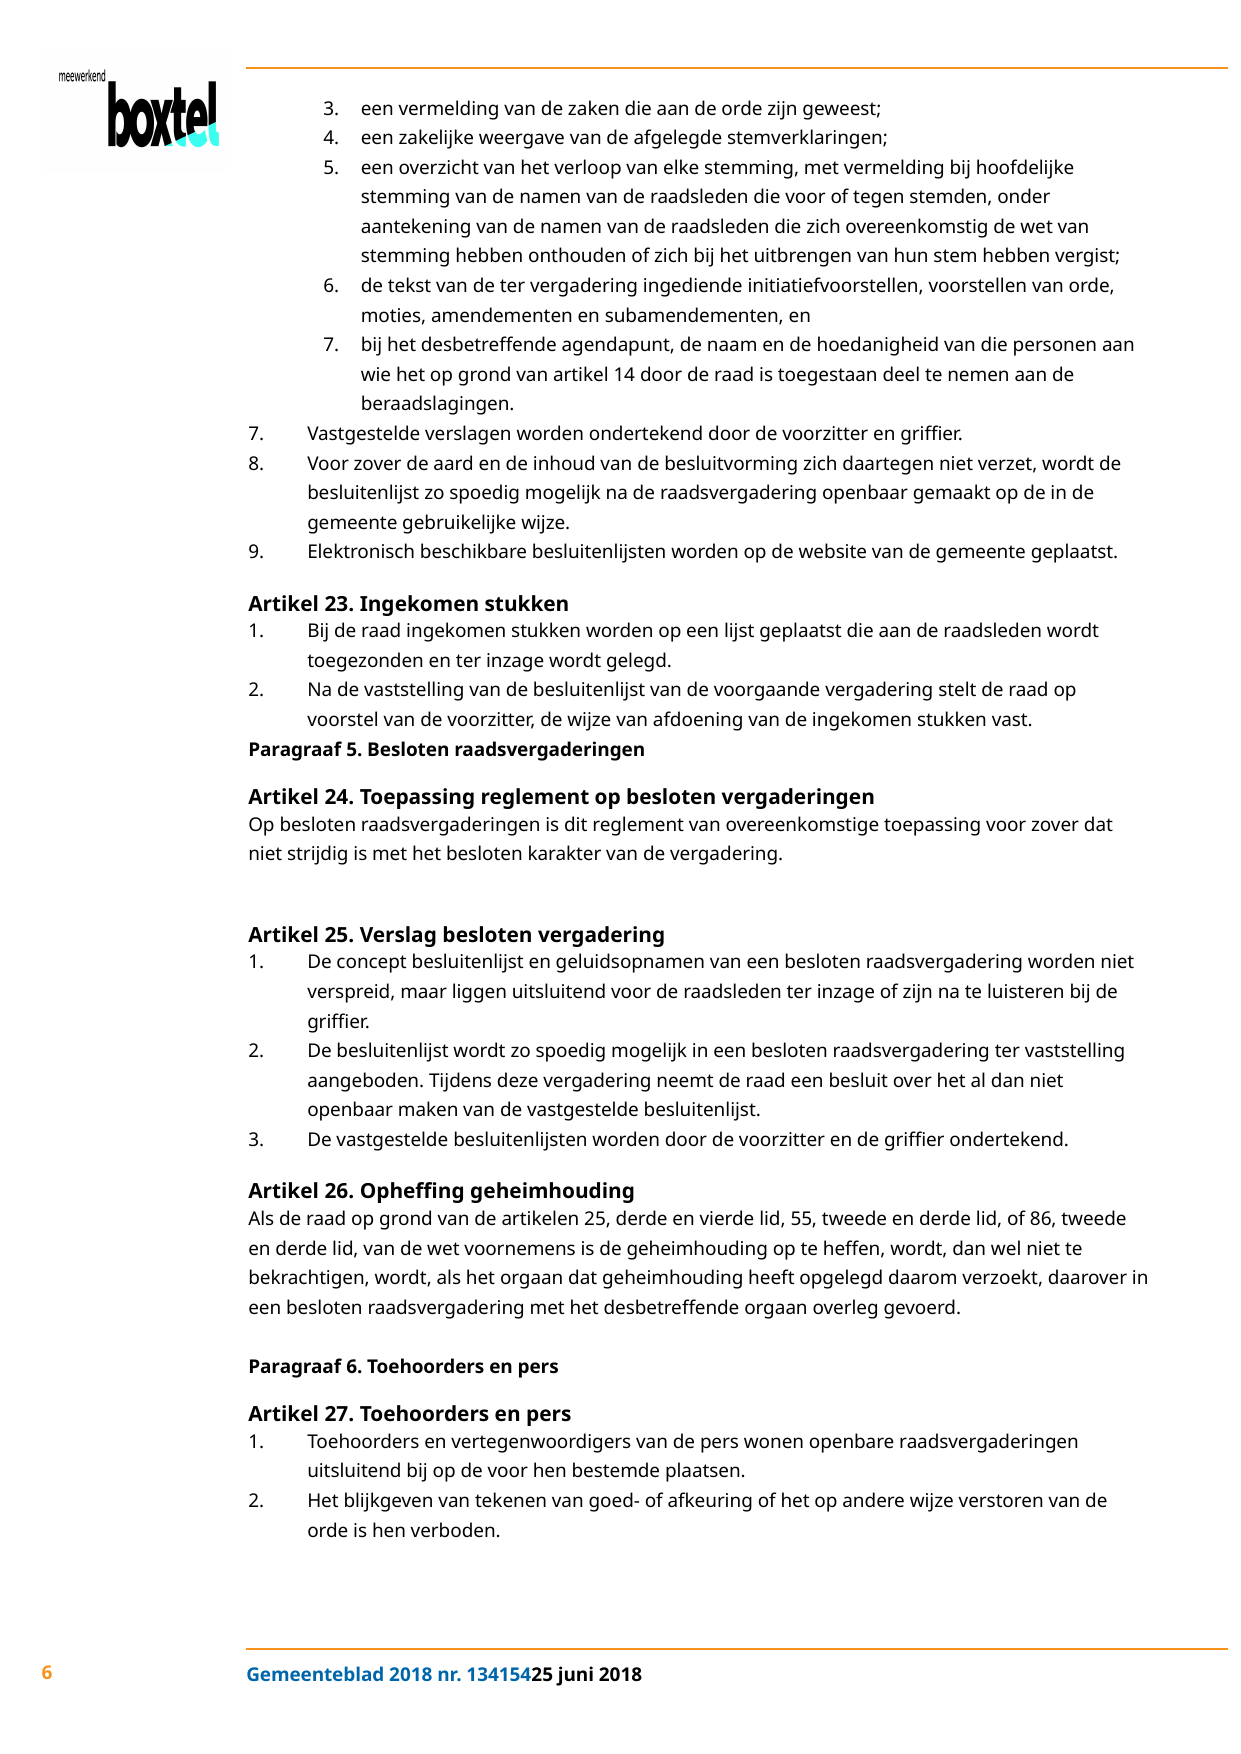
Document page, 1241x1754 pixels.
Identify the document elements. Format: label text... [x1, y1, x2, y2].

list Elektronisch beschikbare besluitenlijsten worden op de website van de gemeente geplaatst. [248, 538, 1152, 564]
list Na de vaststelling van de besluitenlijst van de voorgaande vergadering stelt de raad op voorstel van de voorzitter, de wijze van afdoening van de ingekomen stukken vast. [248, 677, 1152, 732]
text Artikel 26. Opheffing geheimhouding [248, 1177, 1152, 1205]
list een zakelijke weergave van de afgelegde stemverklaringen; [323, 124, 1152, 150]
text Artikel 25. Verslag besloten vergadering [248, 920, 1152, 949]
text Op besloten raadsvergaderingen is dit reglement van overeenkomstige toepassing voor zover dat niet strijdig is met het besloten karakter van de vergadering. [248, 811, 1152, 866]
list Vastgestelde verslagen worden ondertekend door de voorzitter en griffier. [248, 420, 1152, 446]
list de tekst van de ter vergadering ingediende initiatiefvoorstellen, voorstellen van orde, moties, amendementen en subamendementen, en [323, 272, 1152, 328]
text Artikel 27. Toehoorders en pers [248, 1399, 1152, 1428]
list een overzicht van het verloop van elke stemming, met vermelding bij hoofdelijke stemming van de namen van de raadsleden die voor of tegen stemden, onder aantekening van de namen van de raadsleden die zich overeenkomstig de wet van stemming hebben onthouden of zich bij het uitbrengen van hun stem hebben vergist; [323, 154, 1152, 268]
list De vastgestelde besluitenlijsten worden door de voorzitter en de griffier ondertekend. [248, 1126, 1152, 1152]
text Paragraaf 5. Besloten raadsvergaderingen [248, 736, 1152, 761]
text Artikel 24. Toepassing reglement op besloten vergaderingen [248, 782, 1152, 811]
text Paragraaf 6. Toehoorders en pers [248, 1353, 1152, 1379]
list een vermelding van de zaken die aan de orde zijn geweest; [323, 95, 1152, 121]
list De besluitenlijst wordt zo spoedig mogelijk in een besloten raadsvergadering ter vaststelling aangeboden. Tijdens deze vergadering neemt de raad een besluit over het al dan niet openbaar maken van de vastgestelde besluitenlijst. [248, 1037, 1152, 1122]
list De concept besluitenlijst en geluidsopnamen van een besloten raadsvergadering worden niet verspreid, maar liggen uitsluitend voor de raadsleden ter inzage of zijn na te luisteren bij de griffier. [248, 949, 1152, 1034]
list Bij de raad ingekomen stukken worden op een lijst geplaatst die aan de raadsleden wordt toegezonden en ter inzage wordt gelegd. [248, 617, 1152, 673]
list Toehoorders en vertegenwoordigers van de pers wonen openbare raadsvergaderingen uitsluitend bij op de voor hen bestemde plaatsen. [248, 1428, 1152, 1483]
list Het blijkgeven van tekenen van goed- of afkeuring of het op andere wijze verstoren van de orde is hen verboden. [248, 1487, 1152, 1542]
text Artikel 23. Ingekomen stukken [248, 589, 1152, 617]
list Voor zover de aard en de inhoud van de besluitvorming zich daartegen niet verzet, wordt de besluitenlijst zo spoedig mogelijk na de raadsvergadering openbaar gemaakt op de in de gemeente gebruikelijke wijze. [248, 450, 1152, 535]
picture [41, 47, 231, 172]
text Als de raad op grond van de artikelen 25, derde en vierde lid, 55, tweede en derde lid, of 86, tweede en derde lid, van de wet voornemens is de geheimhouding op te heffen, wordt, dan wel niet te bekrachtigen, wordt, als het orgaan dat geheimhouding heeft opgelegd daarom verzoekt, daarover in een besloten raadsvergadering met het desbetreffende orgaan overleg gevoerd. [248, 1205, 1152, 1319]
list bij het desbetreffende agendapunt, de naam en de hoedanigheid van die personen aan wie het op grond van artikel 14 door de raad is toegestaan deel te nemen aan de beraadslagingen. [323, 331, 1152, 416]
